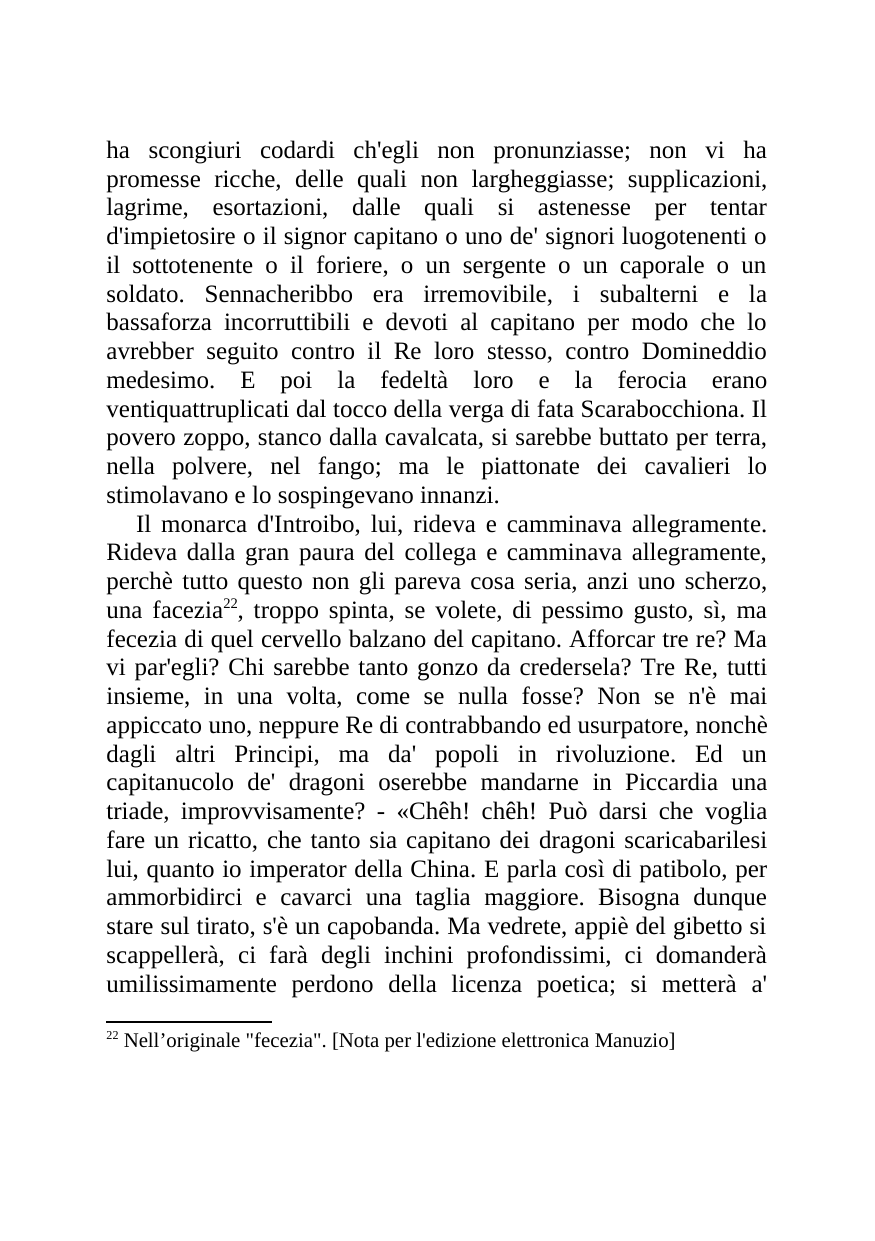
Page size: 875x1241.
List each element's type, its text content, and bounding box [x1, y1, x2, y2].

text Nell’originale "fecezia". [Nota per l'edizione elettronica Manuzio] [106, 1028, 768, 1052]
text ha scongiuri codardi ch'egli non pronunziasse; non vi ha promesse ricche, delle quali non largheggiasse; supplicazioni, lagrime, esortazioni, dalle quali si astenesse per tentar d'impietosire o il signor capitano o uno de' signori luogotenenti o il sottotenente o il foriere, o un sergente o un caporale o un soldato. Sennacheribbo era irremovibile, i subalterni e la bassaforza incorruttibili e devoti al capitano per modo che lo avrebber seguito contro il Re loro stesso, contro Domineddio medesimo. E poi la fedeltà loro e la ferocia erano ventiquattruplicati dal tocco della verga di fata Scarabocchiona. Il povero zoppo, stanco dalla cavalcata, si sarebbe buttato per terra, nella polvere, nel fango; ma le piattonate dei cavalieri lo stimolavano e lo sospingevano innanzi. [106, 135, 768, 509]
text Il monarca d'Introibo, lui, rideva e camminava allegramente. Rideva dalla gran paura del collega e camminava allegramente, perchè tutto questo non gli pareva cosa seria, anzi uno scherzo, una facezia, troppo spinta, se volete, di pessimo gusto, sì, ma fecezia di quel cervello balzano del capitano. Afforcar tre re? Ma vi par'egli? Chi sarebbe tanto gonzo da credersela? Tre Re, tutti insieme, in una volta, come se nulla fosse? Non se n'è mai appiccato uno, neppure Re di contrabbando ed usurpatore, nonchè dagli altri Principi, ma da' popoli in rivoluzione. Ed un capitanucolo de' dragoni oserebbe mandarne in Piccardia una triade, improvvisamente? - «Chêh! chêh! Può darsi che voglia fare un ricatto, che tanto sia capitano dei dragoni scaricabarilesi lui, quanto io imperator della China. E parla così di patibolo, per ammorbidirci e cavarci una taglia maggiore. Bisogna dunque stare sul tirato, s'è un capobanda. Ma vedrete, appiè del gibetto si scappellerà, ci farà degli inchini profondissimi, ci domanderà umilissimamente perdono della licenza poetica; si metterà a' [106, 509, 768, 997]
